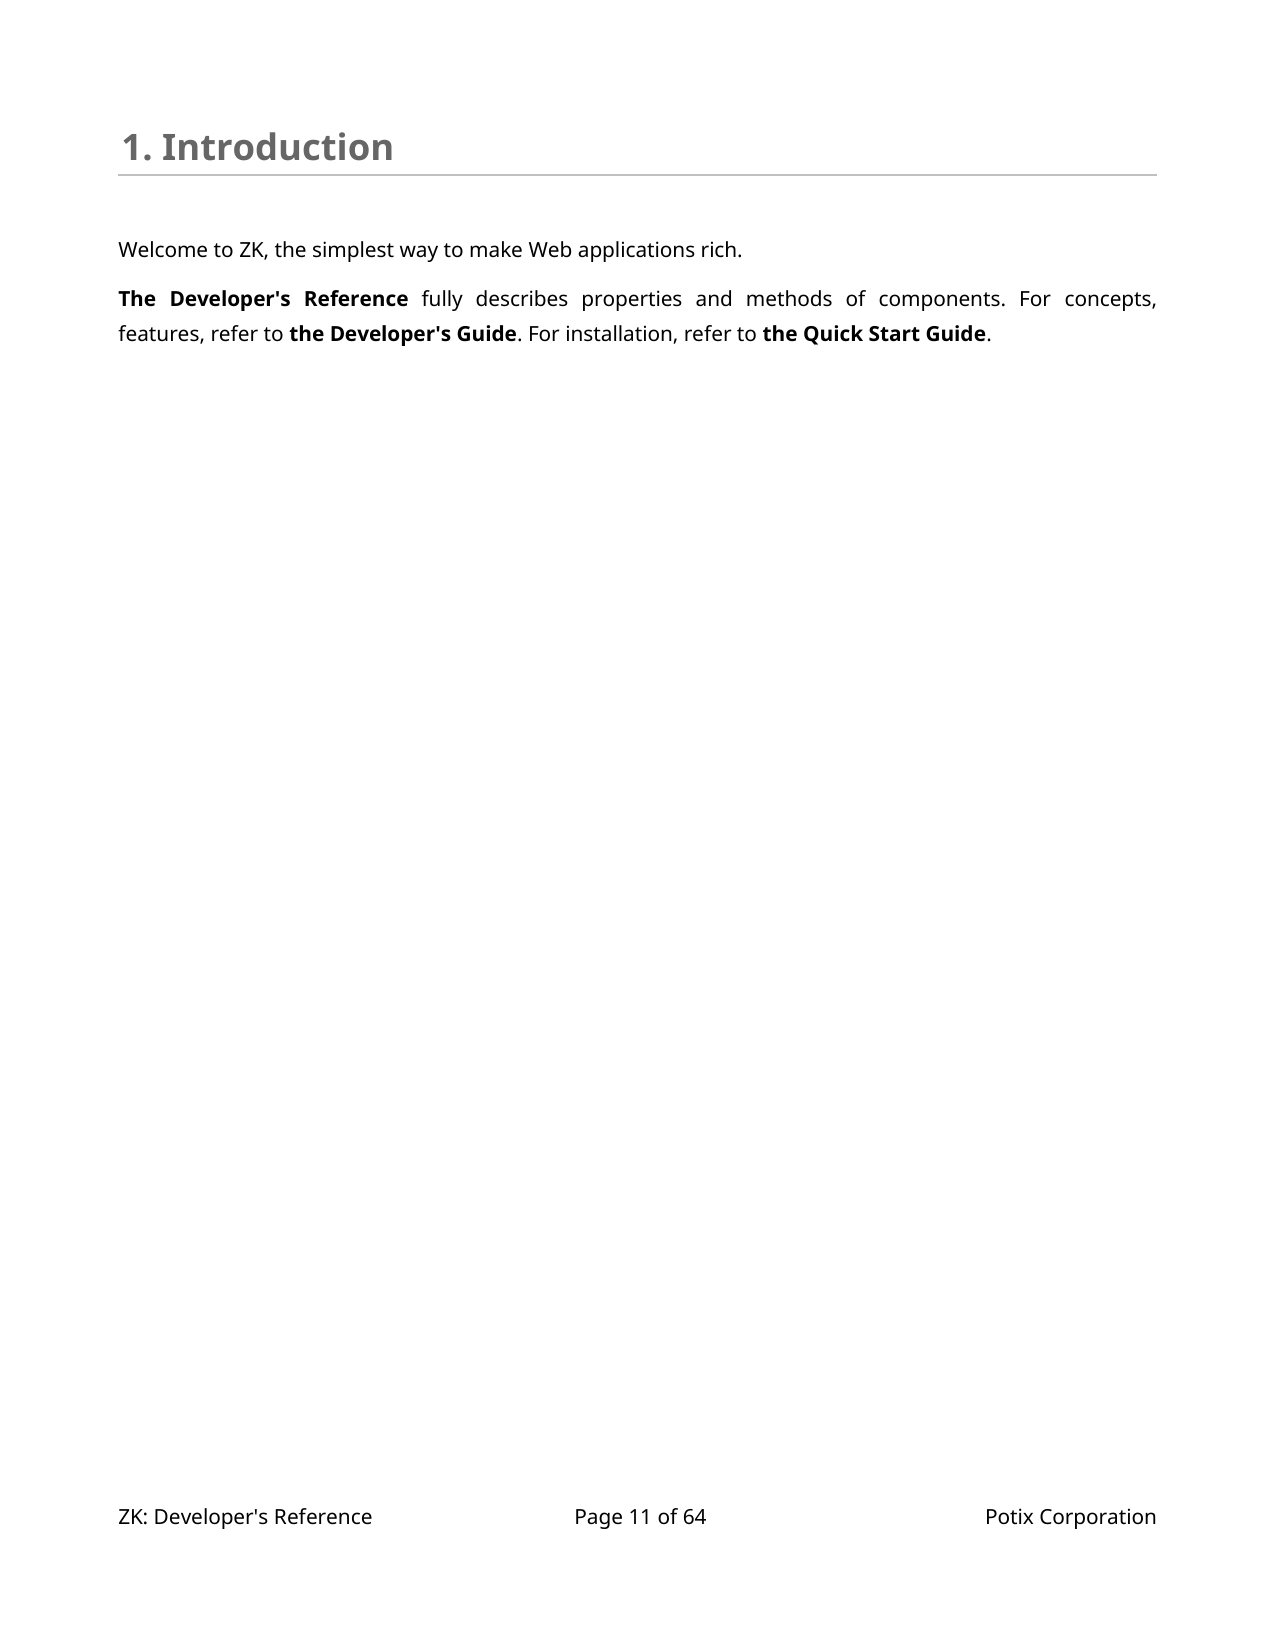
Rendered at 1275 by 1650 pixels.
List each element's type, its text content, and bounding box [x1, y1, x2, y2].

text The Developer's Reference fully describes properties and methods of components. For concepts, features, refer to the Developer's Guide. For installation, refer to the Quick Start Guide. [118, 284, 1157, 347]
text Welcome to ZK, the simplest way to make Web applications rich. [118, 235, 1157, 263]
subtitle 1. Introduction [118, 118, 1157, 174]
